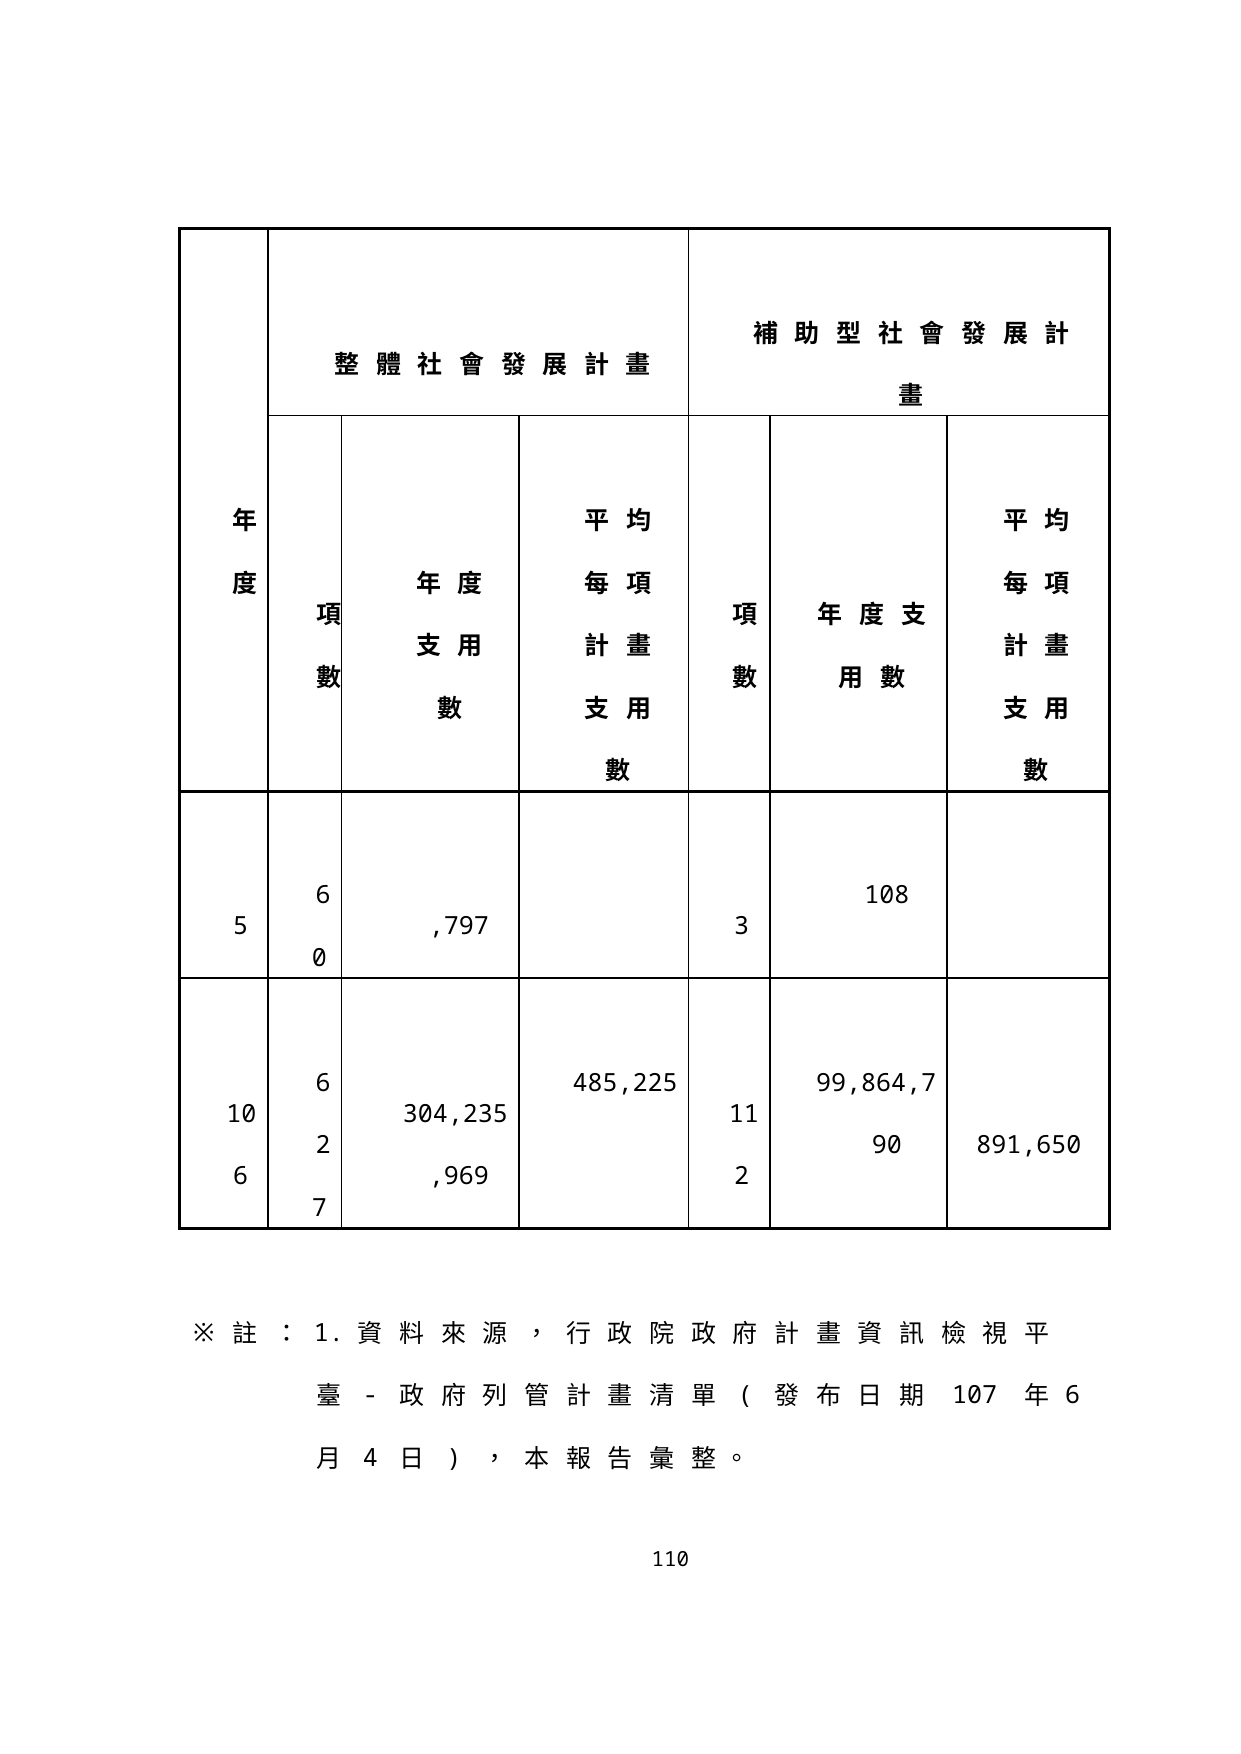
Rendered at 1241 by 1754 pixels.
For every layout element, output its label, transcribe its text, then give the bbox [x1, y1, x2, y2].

table_header 整體社會發展計畫 [269, 230, 688, 415]
table_cell [520, 793, 688, 977]
table_cell 5 [181, 793, 267, 977]
table_cell 485,225 [520, 979, 688, 1227]
table_cell 106 [181, 979, 267, 1227]
table_cell 平均每項計畫支用數 [948, 416, 1108, 790]
table_cell 60 [269, 793, 341, 977]
table_cell ,797 [342, 793, 518, 977]
table_header 年度 [181, 230, 267, 790]
table_cell 627 [269, 979, 341, 1227]
table_cell [948, 793, 1108, 977]
table_cell 112 [689, 979, 769, 1227]
text ※註：1.資料來源，行政院政府計畫資訊檢視平臺-政府列管計畫清單(發布日期107年6月4日)，本報告彙整。 [168, 1290, 1087, 1477]
table_cell 年度支用數 [342, 416, 518, 790]
table_cell 108 [771, 793, 946, 977]
table_cell 304,235,969 [342, 979, 518, 1227]
table_cell 891,650 [948, 979, 1108, 1227]
table_cell 99,864,790 [771, 979, 946, 1227]
table_cell 3 [689, 793, 769, 977]
table_cell 年度支用數 [771, 416, 946, 790]
table_cell 平均每項計畫支用數 [520, 416, 688, 790]
table_cell 項數 [689, 416, 769, 790]
table_cell 項數 [269, 416, 341, 790]
table_header 補助型社會發展計畫 [689, 230, 1108, 415]
